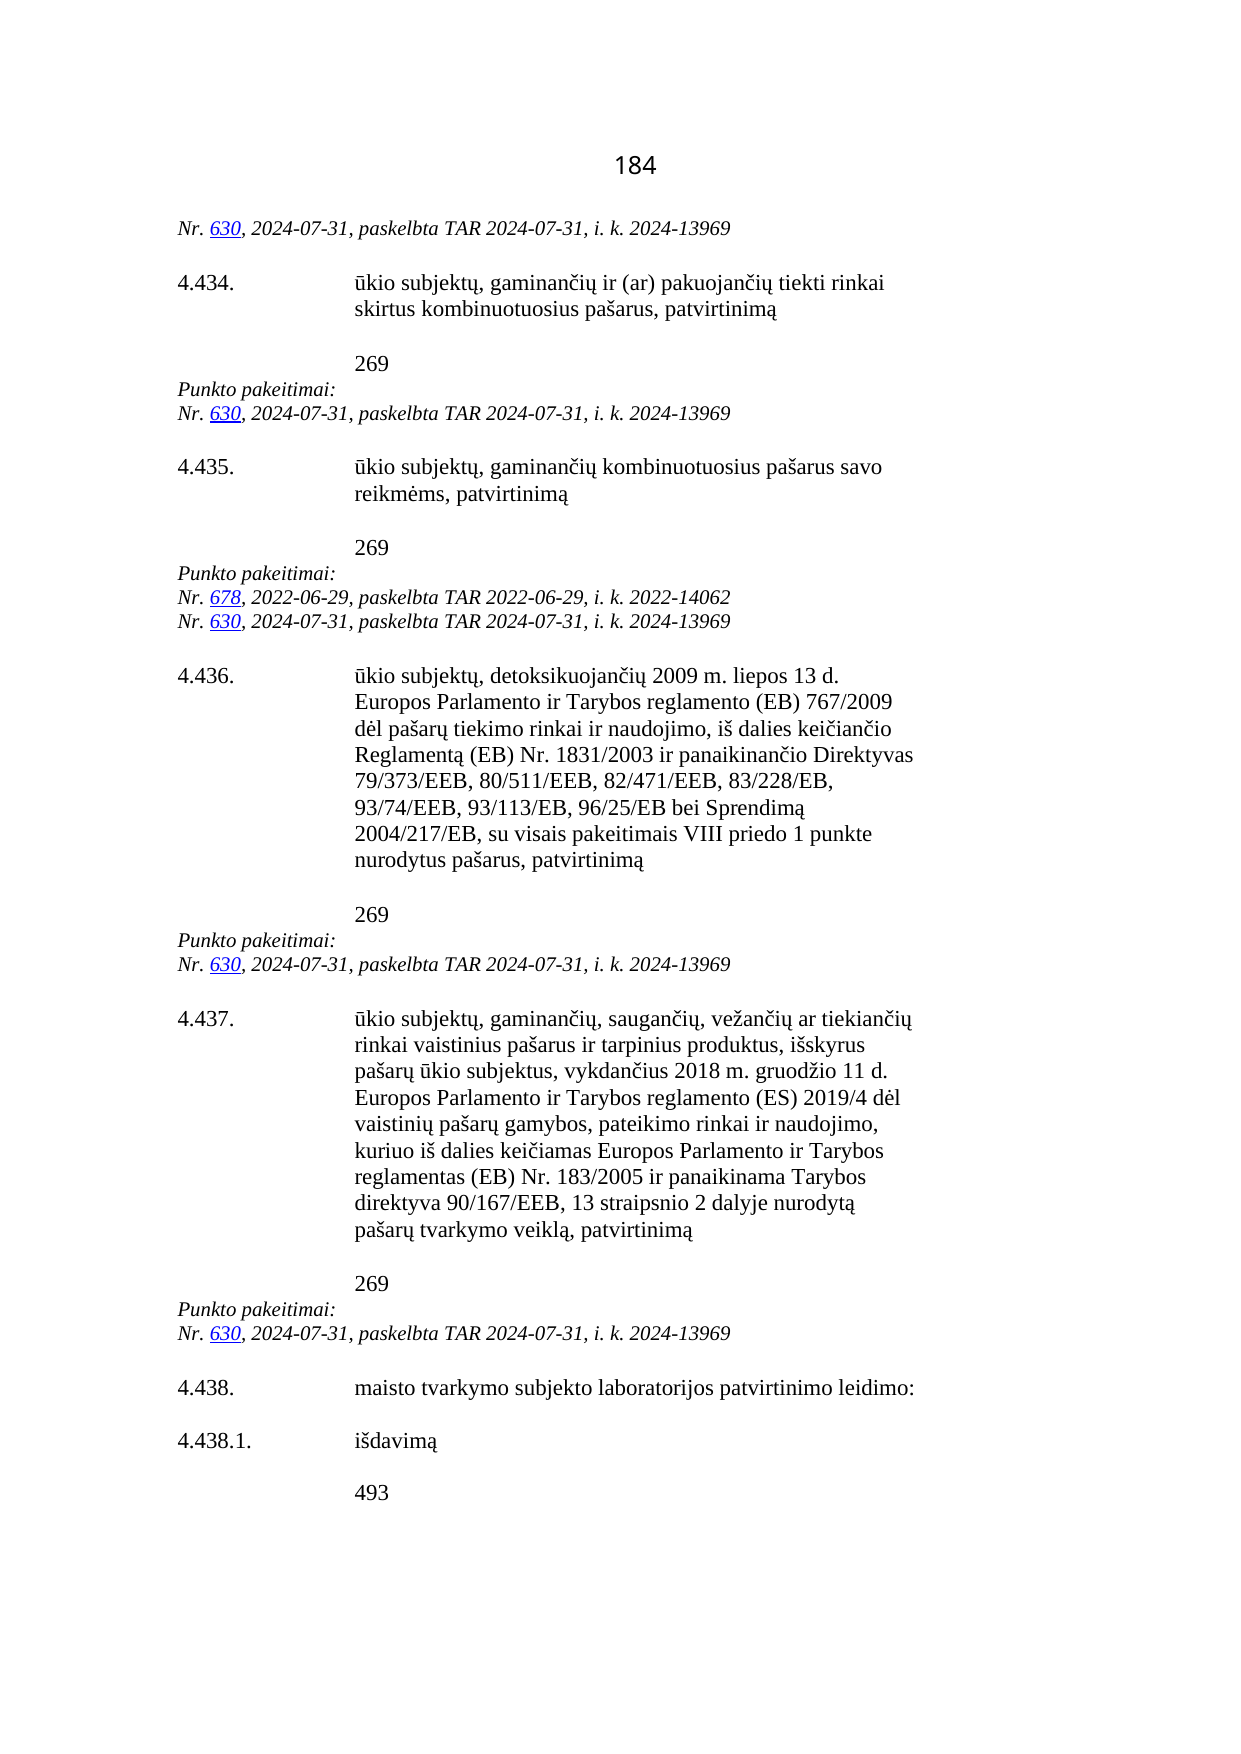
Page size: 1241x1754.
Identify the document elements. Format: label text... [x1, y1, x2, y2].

text Punkto pakeitimai: [177, 561, 1092, 585]
text 4.438.1. išdavimą 493 [177, 1427, 945, 1506]
text Nr. 630, 2024-07-31, paskelbta TAR 2024-07-31, i. k. 2024-13969 [177, 952, 1092, 976]
text 4.438. maisto tvarkymo subjekto laboratorijos patvirtinimo leidimo: [177, 1374, 945, 1427]
text Punkto pakeitimai: [177, 1297, 1092, 1321]
text Nr. 630, 2024-07-31, paskelbta TAR 2024-07-31, i. k. 2024-13969 [177, 216, 1092, 240]
text Nr. 630, 2024-07-31, paskelbta TAR 2024-07-31, i. k. 2024-13969 [177, 1321, 1092, 1345]
text 4.435. ūkio subjektų, gaminančių kombinuotuosius pašarus savo reikmėms, patvirtinimą 269 [177, 453, 915, 561]
text Punkto pakeitimai: [177, 376, 1092, 401]
text 4.437. ūkio subjektų, gaminančių, saugančių, vežančių ar tiekiančių rinkai vaistinius pašarus ir tarpinius produktus, išskyrus pašarų ūkio subjektus, vykdančius 2018 m. gruodžio 11 d. Europos Parlamento ir Tarybos reglamento (ES) 2019/4 dėl vaistinių pašarų gamybos, pateikimo rinkai ir naudojimo, kuriuo iš dalies keičiamas Europos Parlamento ir Tarybos reglamentas (EB) Nr. 183/2005 ir panaikinama Tarybos direktyva 90/167/EEB, 13 straipsnio 2 dalyje nurodytą pašarų tvarkymo veiklą, patvirtinimą 269 [177, 1005, 915, 1297]
text Punkto pakeitimai: [177, 928, 1092, 952]
text Nr. 630, 2024-07-31, paskelbta TAR 2024-07-31, i. k. 2024-13969 [177, 401, 1092, 424]
text Nr. 630, 2024-07-31, paskelbta TAR 2024-07-31, i. k. 2024-13969 [177, 609, 1092, 633]
text Nr. 678, 2022-06-29, paskelbta TAR 2022-06-29, i. k. 2022-14062 [177, 585, 1092, 609]
text 4.434. ūkio subjektų, gaminančių ir (ar) pakuojančių tiekti rinkai skirtus kombinuotuosius pašarus, patvirtinimą 269 [177, 269, 915, 376]
text 4.436. ūkio subjektų, detoksikuojančių 2009 m. liepos 13 d. Europos Parlamento ir Tarybos reglamento (EB) 767/2009 dėl pašarų tiekimo rinkai ir naudojimo, iš dalies keičiančio Reglamentą (EB) Nr. 1831/2003 ir panaikinančio Direktyvas 79/373/EEB, 80/511/EEB, 82/471/EEB, 83/228/EB, 93/74/EEB, 93/113/EB, 96/25/EB bei Sprendimą 2004/217/EB, su visais pakeitimais VIII priedo 1 punkte nurodytus pašarus, patvirtinimą 269 [177, 662, 915, 928]
